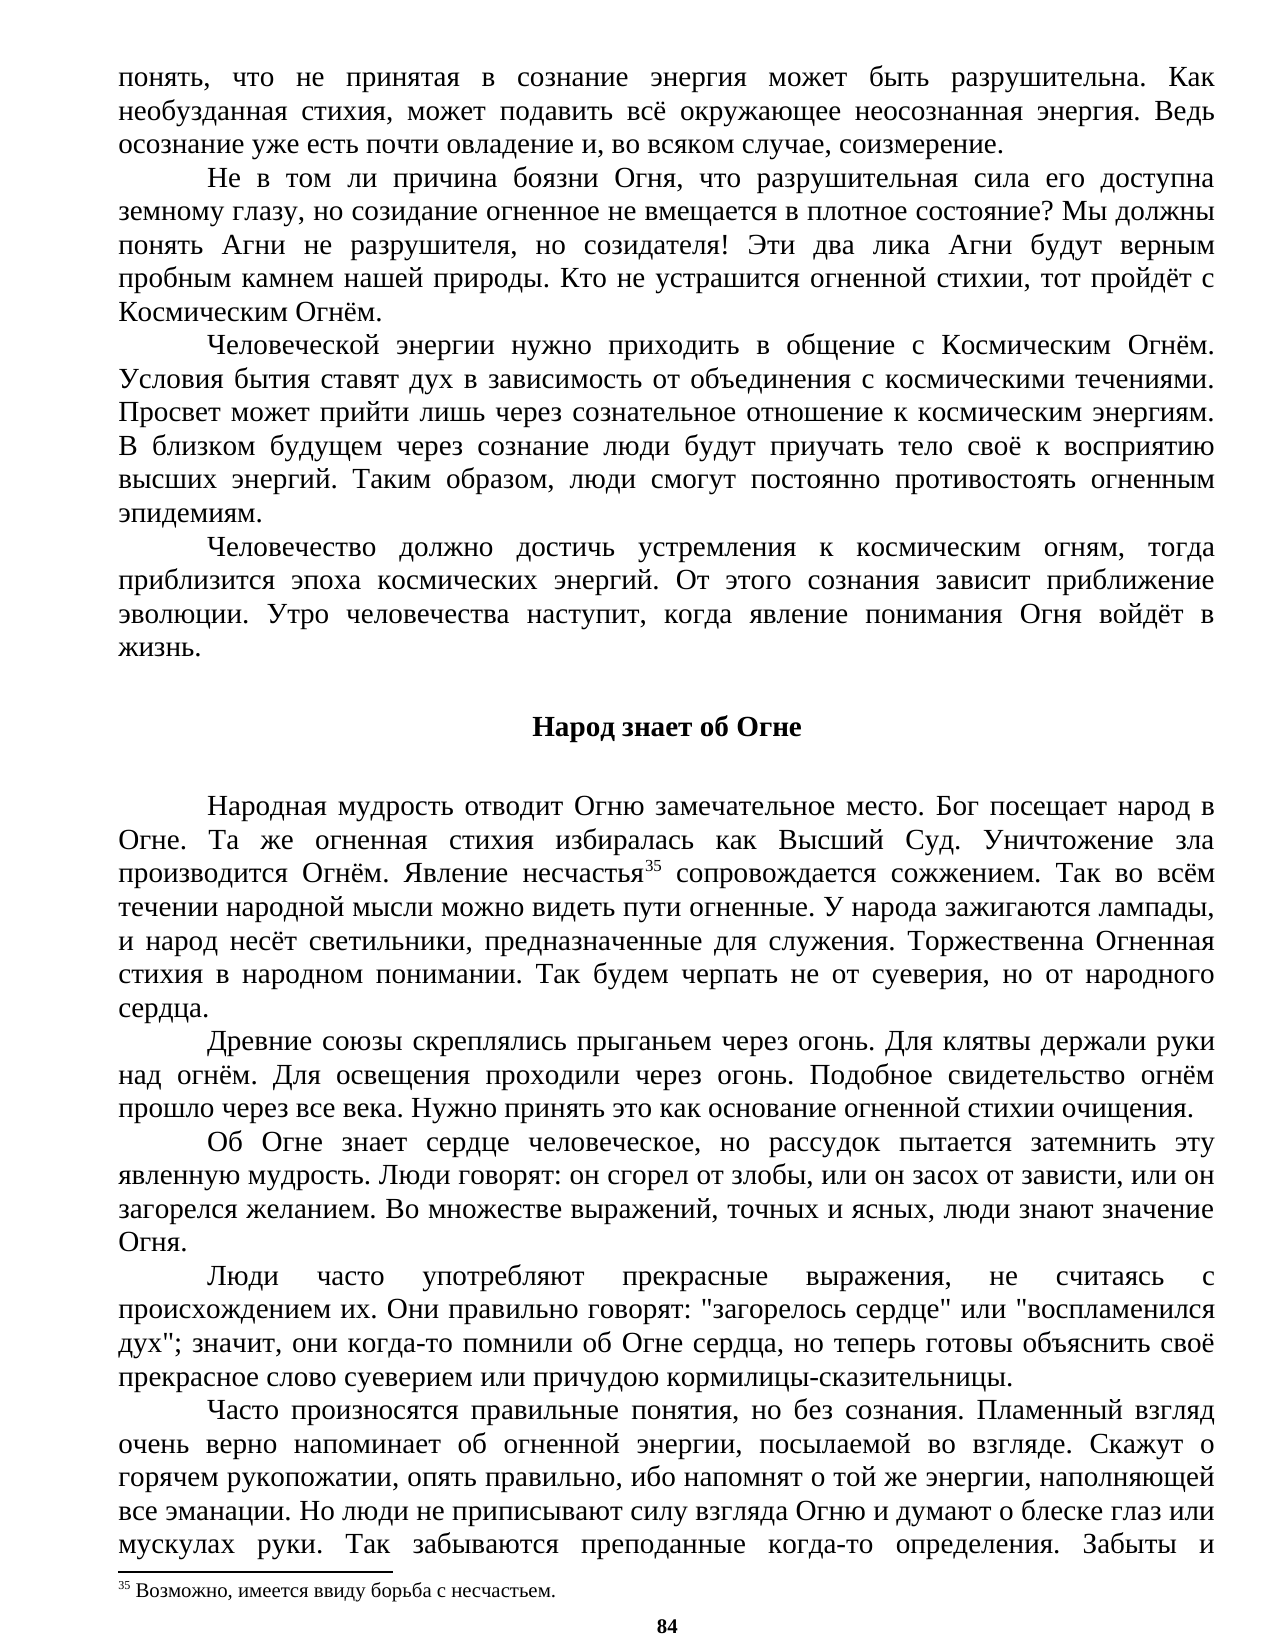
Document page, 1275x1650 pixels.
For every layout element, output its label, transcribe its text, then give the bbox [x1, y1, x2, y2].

text Народная мудрость отводит Огню замечательное место. Бог посещает народ в Огне. Та же огненная стихия избиралась как Высший Суд. Уничтожение зла производится Огнём. Явление несчастья сопровождается сожжением. Так во всём течении народной мысли можно видеть пути огненные. У народа зажигаются лампады, и народ несёт светильники, предназначенные для служения. Торжественна Огненная стихия в народном понимании. Так будем черпать не от суеверия, но от народного сердца. [118, 788, 1216, 1023]
text Человечество должно достичь устремления к космическим огням, тогда приблизится эпоха космических энергий. От этого сознания зависит приближение эволюции. Утро человечества наступит, когда явление понимания Огня войдёт в жизнь. [118, 529, 1216, 663]
text Древние союзы скреплялись прыганьем через огонь. Для клятвы держали руки над огнём. Для освещения проходили через огонь. Подобное свидетельство огнём прошло через все века. Нужно принять это как основание огненной стихии очищения. [118, 1023, 1216, 1124]
text Часто произносятся правильные понятия, но без сознания. Пламенный взгляд очень верно напоминает об огненной энергии, посылаемой во взгляде. Скажут о горячем рукопожатии, опять правильно, ибо напомнят о той же энергии, наполняющей все эманации. Но люди не приписывают силу взгляда Огню и думают о блеске глаз или мускулах руки. Так забываются преподанные когда-то определения. Забыты и [118, 1392, 1216, 1560]
text Об Огне знает сердце человеческое, но рассудок пытается затемнить эту явленную мудрость. Люди говорят: он сгорел от злобы, или он засох от зависти, или он загорелся желанием. Во множестве выражений, точных и ясных, люди знают значение Огня. [118, 1124, 1216, 1258]
text Возможно, имеется ввиду борьба с несчастьем. [118, 1578, 1216, 1602]
text Люди часто употребляют прекрасные выражения, не считаясь с происхождением их. Они правильно говорят: "загорелось сердце" или "воспламенился дух"; значит, они когда-то помнили об Огне сердца, но теперь готовы объяснить своё прекрасное слово суеверием или причудою кормилицы-сказительницы. [118, 1258, 1216, 1392]
text Не в том ли причина боязни Огня, что разрушительная сила его доступна земному глазу, но созидание огненное не вмещается в плотное состояние? Мы должны понять Агни не разрушителя, но созидателя! Эти два лика Агни будут верным пробным камнем нашей природы. Кто не устрашится огненной стихии, тот пройдёт с Космическим Огнём. [118, 160, 1216, 327]
text Человеческой энергии нужно приходить в общение с Космическим Огнём. Условия бытия ставят дух в зависимость от объединения с космическими течениями. Просвет может прийти лишь через сознательное отношение к космическим энергиям. В близком будущем через сознание люди будут приучать тело своё к восприятию высших энергий. Таким образом, люди смогут постоянно противостоять огненным эпидемиям. [118, 327, 1216, 529]
subtitle Народ знает об Огне [118, 709, 1216, 742]
text понять, что не принятая в сознание энергия может быть разрушительна. Как необузданная стихия, может подавить всё окружающее неосознанная энергия. Ведь осознание уже есть почти овладение и, во всяком случае, соизмерение. [118, 59, 1216, 160]
